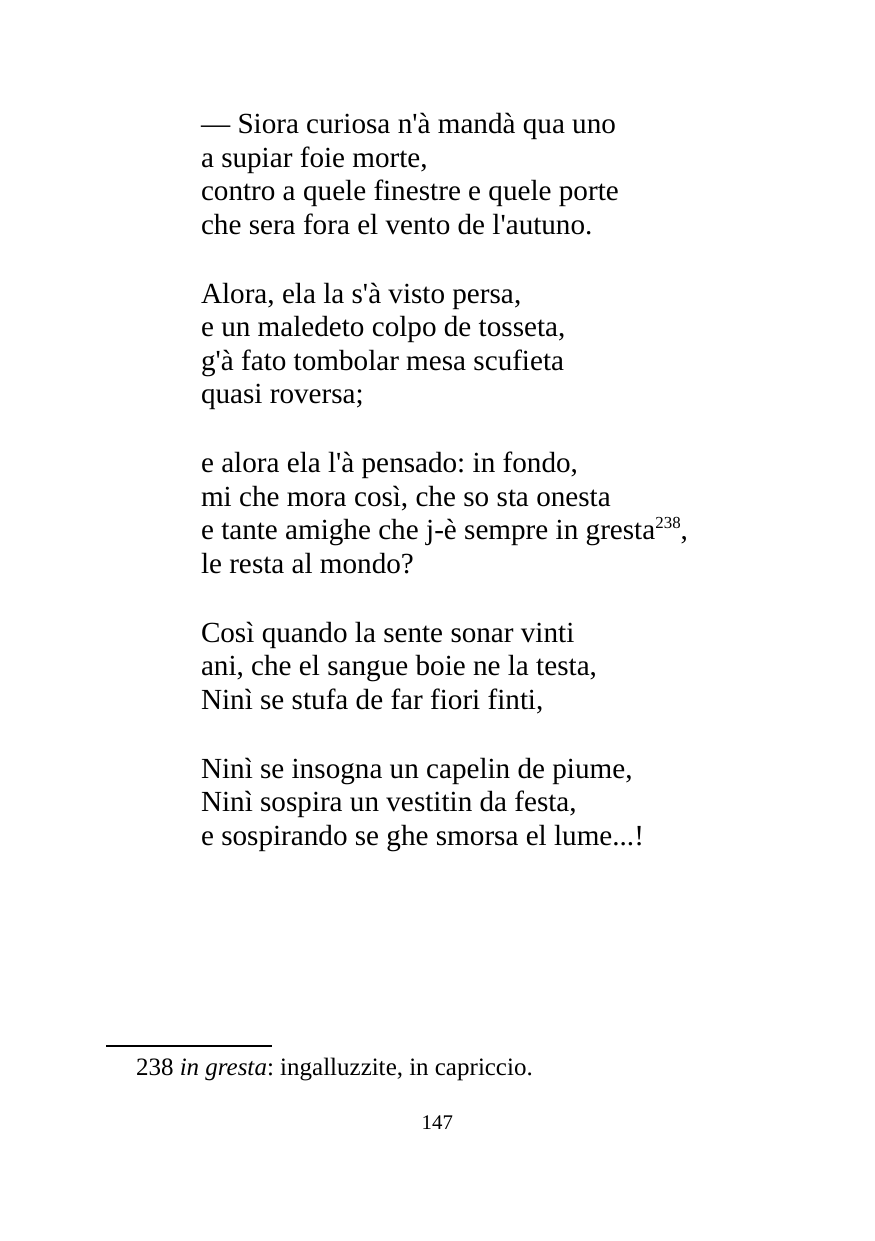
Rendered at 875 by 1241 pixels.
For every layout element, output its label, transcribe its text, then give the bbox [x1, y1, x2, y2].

text Così quando la sente sonar vinti ani, che el sangue boie ne la testa, Ninì se stufa de far fiori finti, [201, 615, 768, 716]
text — Siora curiosa n'à mandà qua uno a supiar foie morte, contro a quele finestre e quele porte che sera fora el vento de l'autuno. [201, 106, 768, 240]
text Ninì se insogna un capelin de piume, Ninì sospira un vestitin da festa, e sospirando se ghe smorsa el lume...! [201, 751, 768, 852]
text Alora, ela la s'à visto persa, e un maledeto colpo de tosseta, g'à fato tombolar mesa scufieta quasi roversa; [201, 276, 768, 410]
text e alora ela l'à pensado: in fondo, mi che mora così, che so sta onesta e tante amighe che j-è sempre in gresta, le resta al mondo? [201, 445, 768, 579]
text in gresta: ingalluzzite, in capriccio. [106, 1052, 768, 1080]
